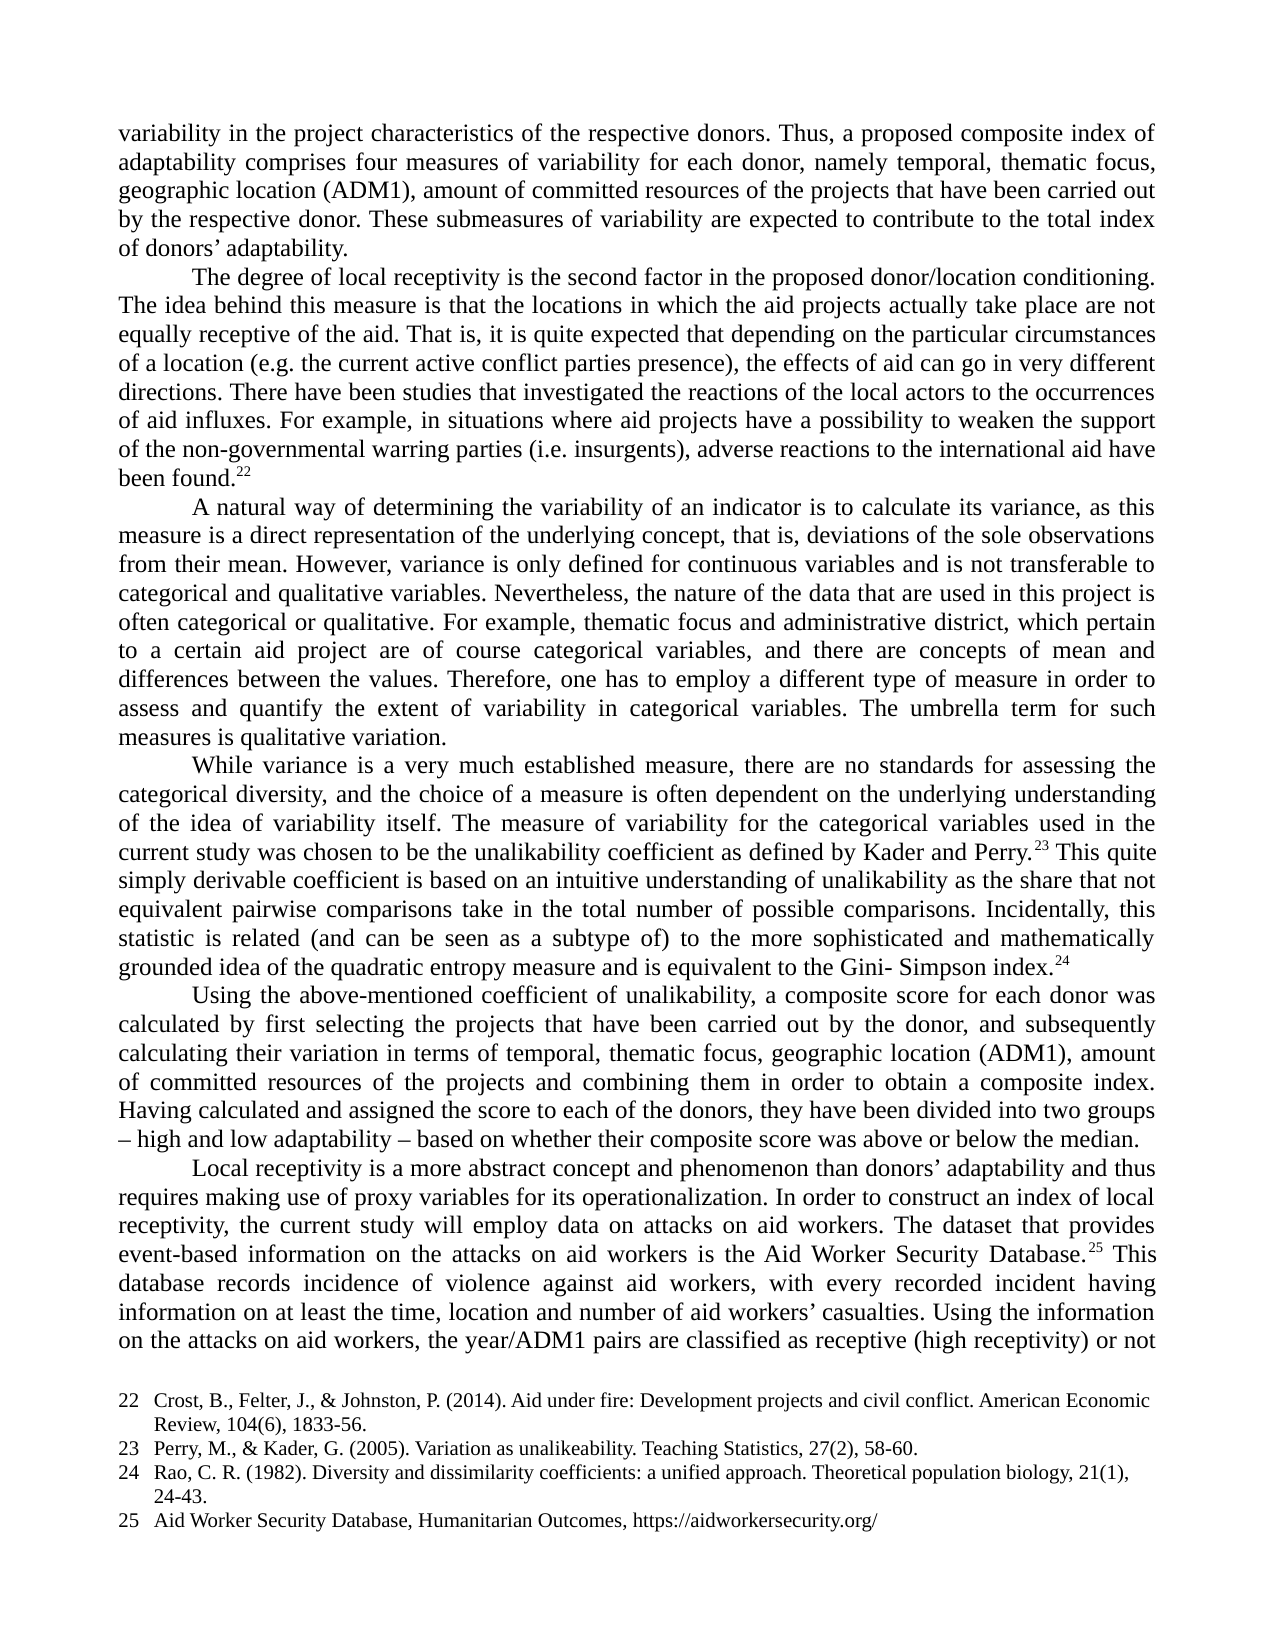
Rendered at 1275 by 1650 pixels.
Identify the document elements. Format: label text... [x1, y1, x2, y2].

text Rao, C. R. (1982). Diversity and dissimilarity coefficients: a unified approach. Theoretical population biology, 21(1), 24-43. [118, 1460, 1157, 1508]
text variability in the project characteristics of the respective donors. Thus, a proposed composite index of adaptability comprises four measures of variability for each donor, namely temporal, thematic focus, geographic location (ADM1), amount of committed resources of the projects that have been carried out by the respective donor. These submeasures of variability are expected to contribute to the total index of donors’ adaptability. [118, 118, 1157, 262]
text Local receptivity is a more abstract concept and phenomenon than donors’ adaptability and thus requires making use of proxy variables for its operationalization. In order to construct an index of local receptivity, the current study will employ data on attacks on aid workers. The dataset that provides event-based information on the attacks on aid workers is the Aid Worker Security Database. This database records incidence of violence against aid workers, with every recorded incident having information on at least the time, location and number of aid workers’ casualties. Using the information on the attacks on aid workers, the year/ADM1 pairs are classified as receptive (high receptivity) or not [118, 1153, 1157, 1354]
text While variance is a very much established measure, there are no standards for assessing the categorical diversity, and the choice of a measure is often dependent on the underlying understanding of the idea of variability itself. The measure of variability for the categorical variables used in the current study was chosen to be the unalikability coefficient as defined by Kader and Perry. This quite simply derivable coefficient is based on an intuitive understanding of unalikability as the share that not equivalent pairwise comparisons take in the total number of possible comparisons. Incidentally, this statistic is related (and can be seen as a subtype of) to the more sophisticated and mathematically grounded idea of the quadratic entropy measure and is equivalent to the Gini- Simpson index. [118, 751, 1157, 981]
text Aid Worker Security Database, Humanitarian Outcomes, https://aidworkersecurity.org/ [118, 1508, 1157, 1532]
text The degree of local receptivity is the second factor in the proposed donor/location conditioning. The idea behind this measure is that the locations in which the aid projects actually take place are not equally receptive of the aid. That is, it is quite expected that depending on the particular circumstances of a location (e.g. the current active conflict parties presence), the effects of aid can go in very different directions. There have been studies that investigated the reactions of the local actors to the occurrences of aid influxes. For example, in situations where aid projects have a possibility to weaken the support of the non-governmental warring parties (i.e. insurgents), adverse reactions to the international aid have been found. [118, 262, 1157, 492]
text Crost, B., Felter, J., & Johnston, P. (2014). Aid under fire: Development projects and civil conflict. American Economic Review, 104(6), 1833-56. [118, 1387, 1157, 1436]
text A natural way of determining the variability of an indicator is to calculate its variance, as this measure is a direct representation of the underlying concept, that is, deviations of the sole observations from their mean. However, variance is only defined for continuous variables and is not transferable to categorical and qualitative variables. Nevertheless, the nature of the data that are used in this project is often categorical or qualitative. For example, thematic focus and administrative district, which pertain to a certain aid project are of course categorical variables, and there are concepts of mean and differences between the values. Therefore, one has to employ a different type of measure in order to assess and quantify the extent of variability in categorical variables. The umbrella term for such measures is qualitative variation. [118, 492, 1157, 751]
text Perry, M., & Kader, G. (2005). Variation as unalikeability. Teaching Statistics, 27(2), 58-60. [118, 1436, 1157, 1460]
text Using the above-mentioned coefficient of unalikability, a composite score for each donor was calculated by first selecting the projects that have been carried out by the donor, and subsequently calculating their variation in terms of temporal, thematic focus, geographic location (ADM1), amount of committed resources of the projects and combining them in order to obtain a composite index. Having calculated and assigned the score to each of the donors, they have been divided into two groups – high and low adaptability – based on whether their composite score was above or below the median. [118, 981, 1157, 1153]
